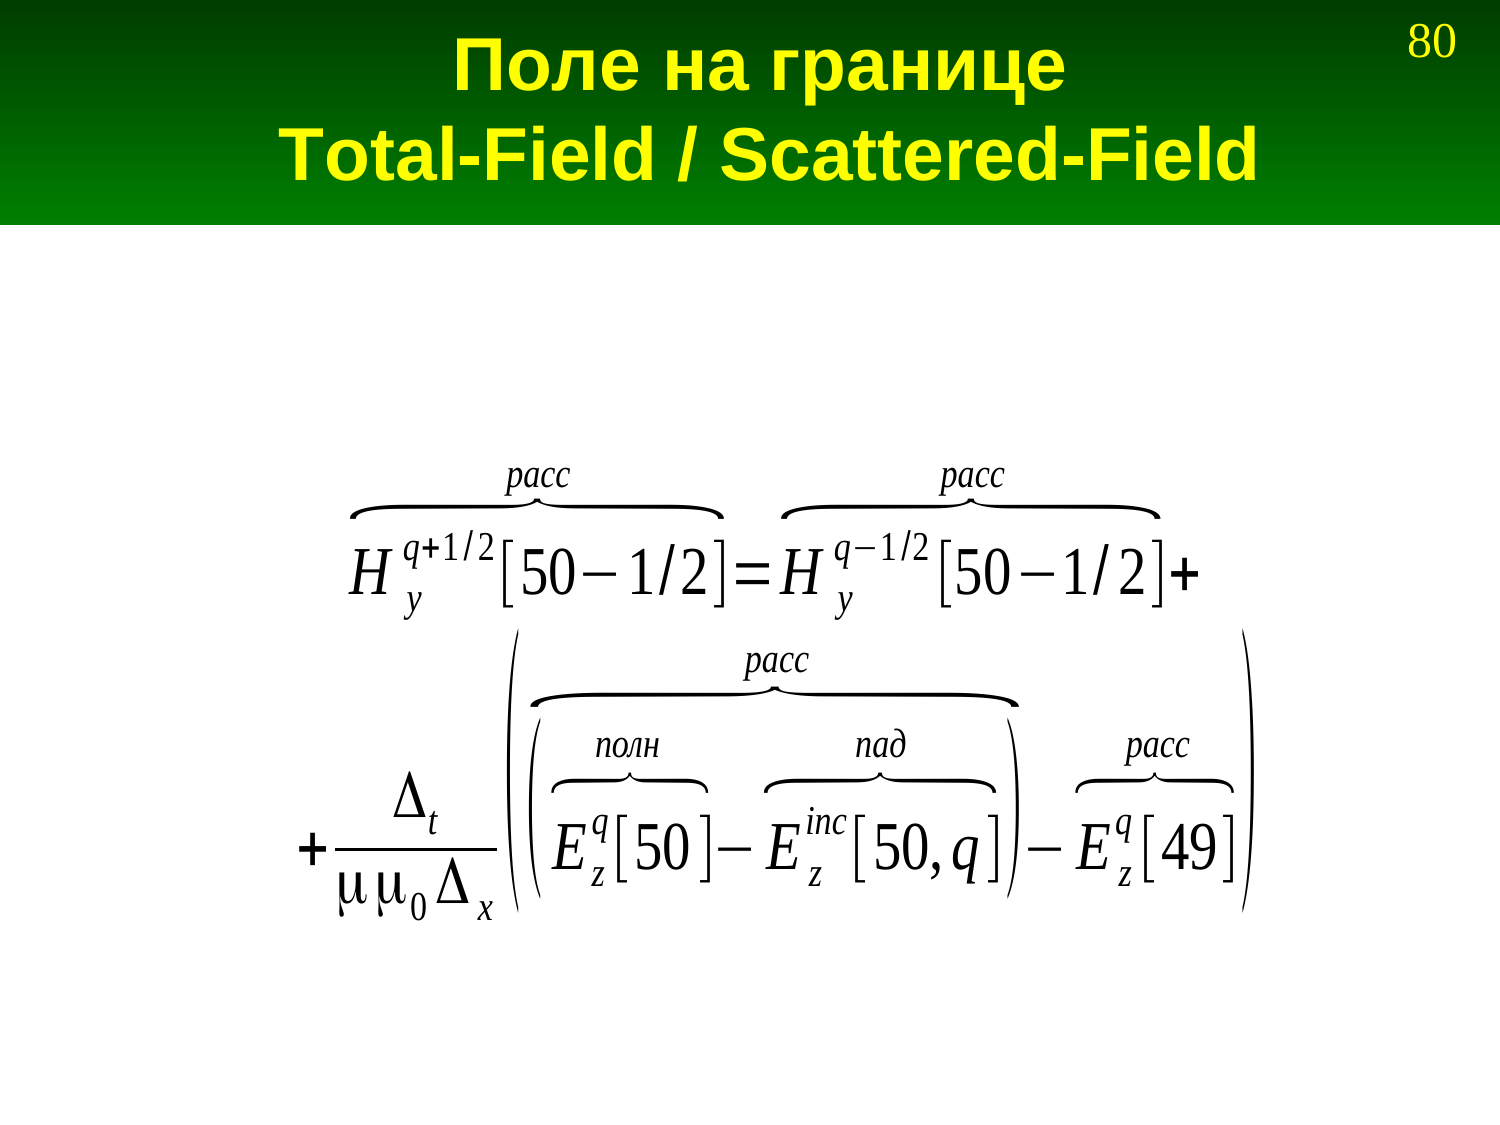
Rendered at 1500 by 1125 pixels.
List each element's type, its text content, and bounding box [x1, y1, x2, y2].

chart [278, 448, 1275, 929]
title Поле на границе Total-Field / Scattered-Field [100, 7, 1441, 204]
